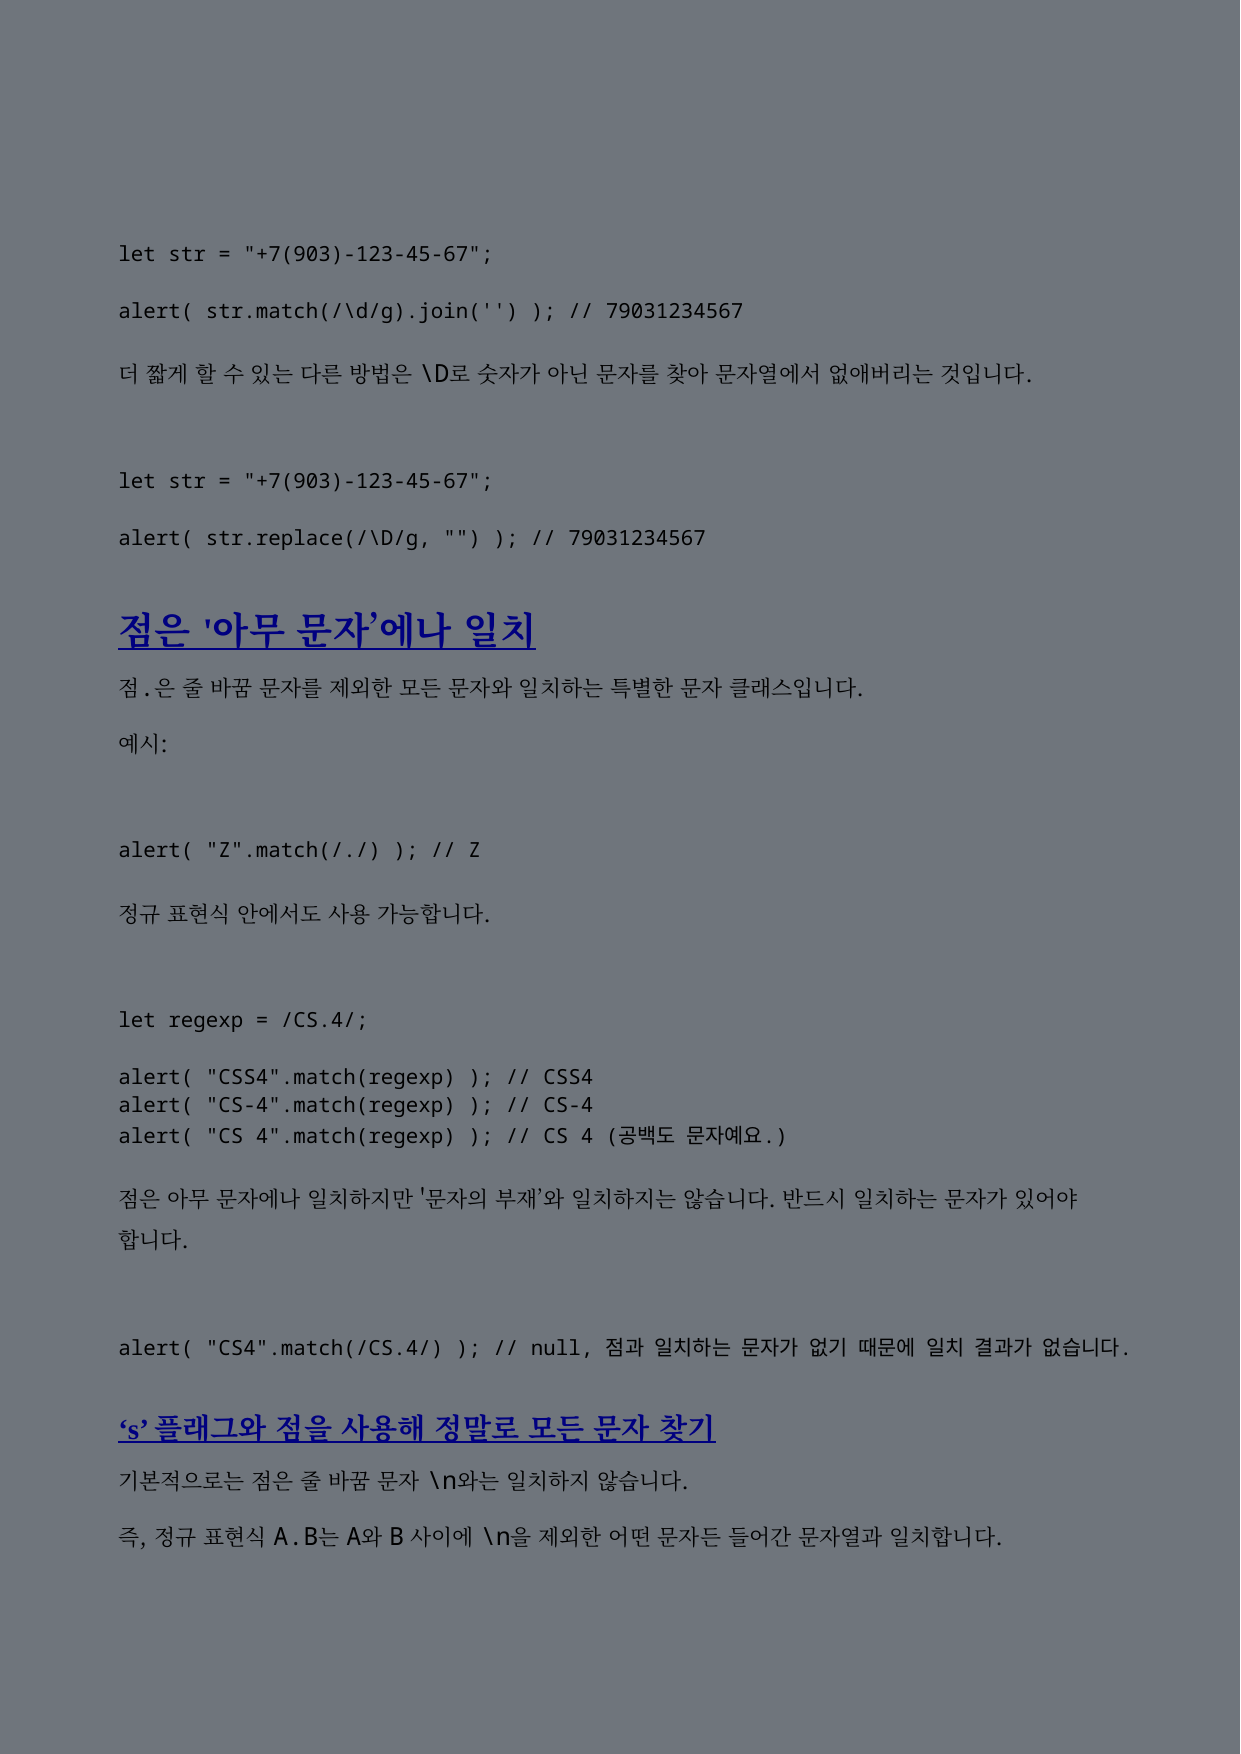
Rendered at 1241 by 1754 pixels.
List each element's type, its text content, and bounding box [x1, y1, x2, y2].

text let str = "+7(903)-123-45-67"; [118, 466, 1122, 494]
text 정규 표현식 안에서도 사용 가능합니다. [118, 893, 1122, 929]
text 점은 아무 문자에나 일치하지만 '문자의 부재’와 일치하지는 않습니다. 반드시 일치하는 문자가 있어야 합니다. [118, 1179, 1122, 1256]
text 기본적으로는 점은 줄 바꿈 문자 \n와는 일치하지 않습니다. [118, 1460, 1122, 1496]
text let str = "+7(903)-123-45-67"; [118, 239, 1122, 268]
text 더 짧게 할 수 있는 다른 방법은 \D로 숫자가 아닌 문자를 찾아 문자열에서 없애버리는 것입니다. [118, 354, 1122, 390]
text alert( str.replace(/\D/g, "") ); // 79031234567 [118, 523, 1122, 551]
subtitle 점은 '아무 문자’에나 일치 [118, 602, 1122, 655]
text 점.은 줄 바꿈 문자를 제외한 모든 문자와 일치하는 특별한 문자 클래스입니다. [118, 668, 1122, 704]
text 예시: [118, 724, 1122, 760]
text alert( "CS 4".match(regexp) ); // CS 4 (공백도 문자예요.) [118, 1119, 1122, 1149]
text alert( "Z".match(/./) ); // Z [118, 836, 1122, 864]
subtitle ‘s’ 플래그와 점을 사용해 정말로 모든 문자 찾기 [118, 1406, 1122, 1448]
text alert( "CS-4".match(regexp) ); // CS-4 [118, 1090, 1122, 1119]
text let regexp = /CS.4/; [118, 1005, 1122, 1033]
text 즉, 정규 표현식 A.B는 A와 B 사이에 \n을 제외한 어떤 문자든 들어간 문자열과 일치합니다. [118, 1516, 1122, 1552]
text alert( str.match(/\d/g).join('') ); // 79031234567 [118, 296, 1122, 325]
text alert( "CS4".match(/CS.4/) ); // null, 점과 일치하는 문자가 없기 때문에 일치 결과가 없습니다. [118, 1332, 1122, 1362]
text alert( "CSS4".match(regexp) ); // CSS4 [118, 1062, 1122, 1090]
